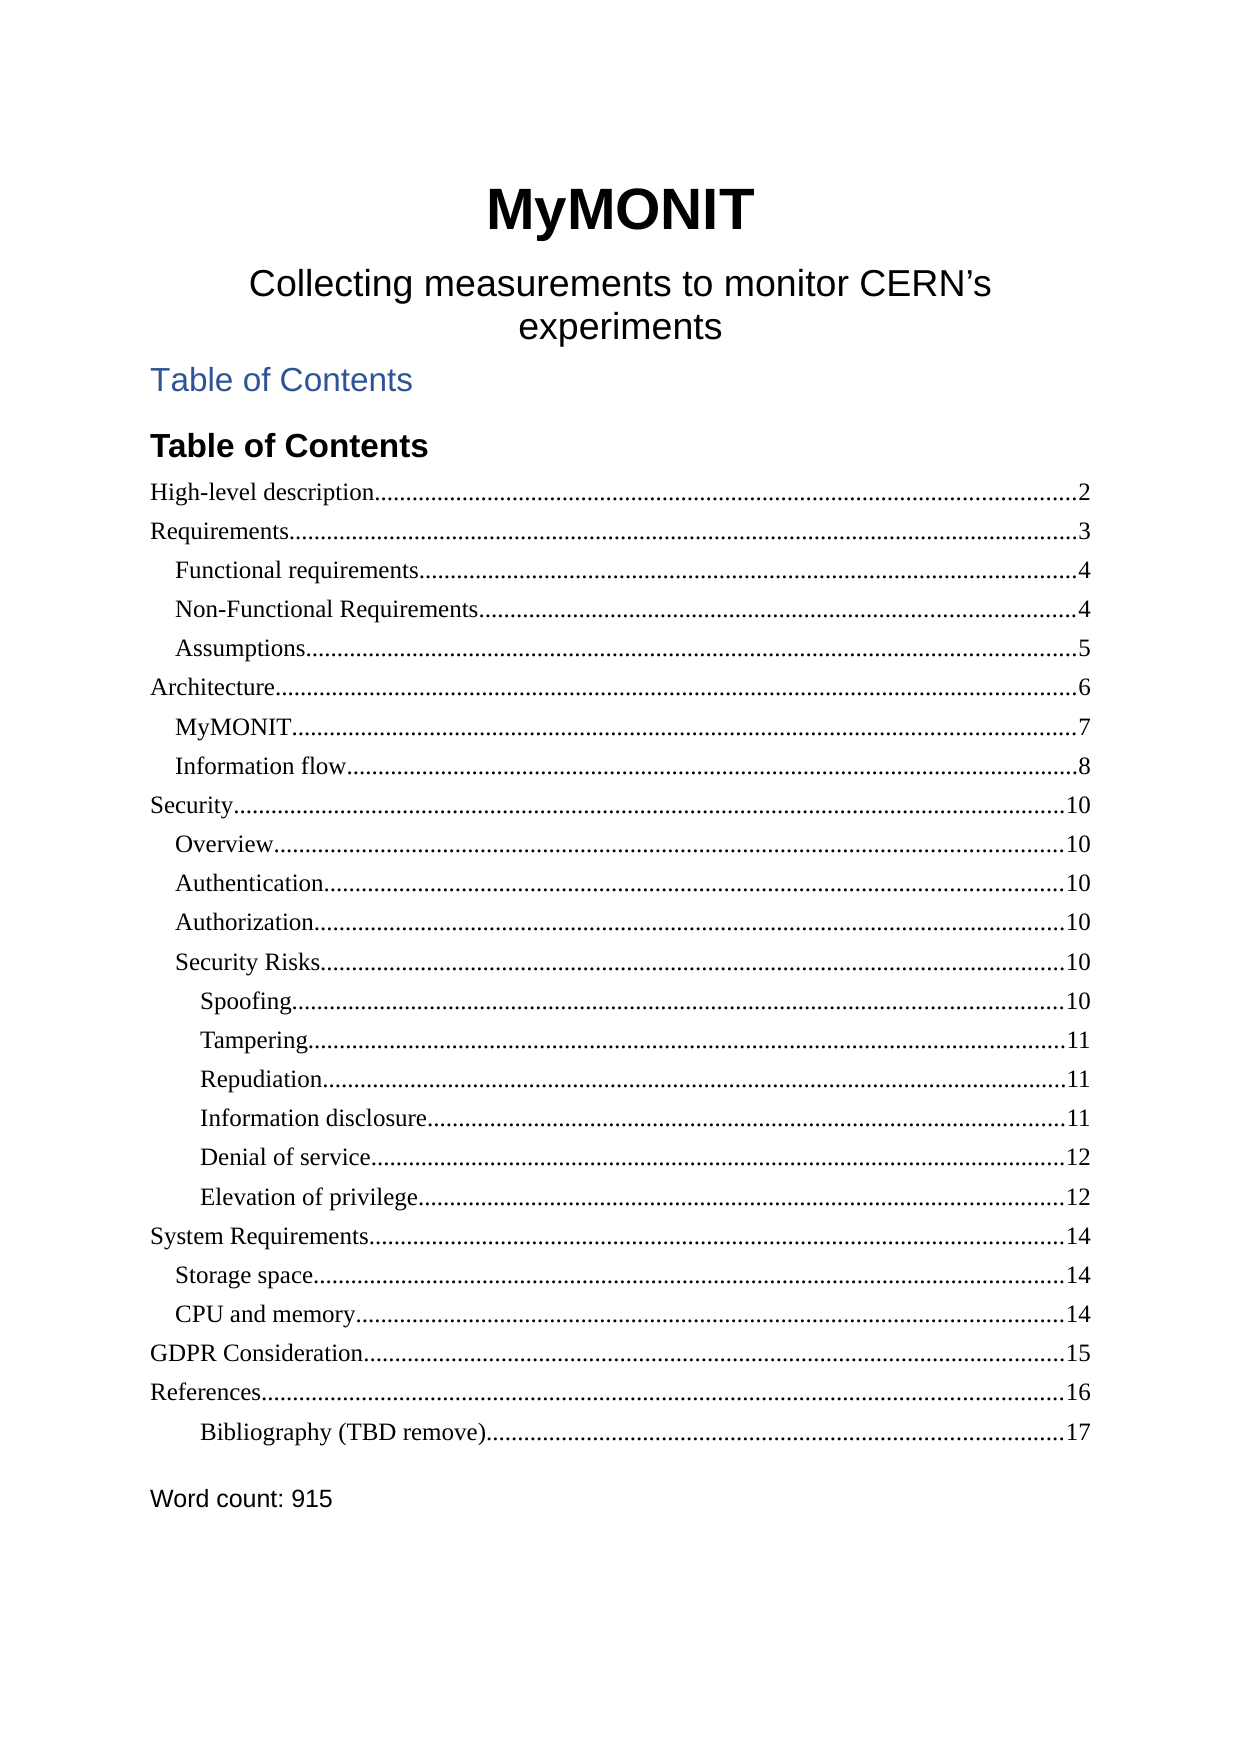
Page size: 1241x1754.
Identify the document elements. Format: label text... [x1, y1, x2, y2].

text MyMONIT 7 [175, 712, 1091, 740]
text Denial of service 12 [200, 1142, 1091, 1171]
text Information disclosure 11 [200, 1103, 1091, 1132]
text References 16 [150, 1377, 1091, 1406]
text Authentication 10 [175, 868, 1091, 897]
text Word count: 915 [150, 1484, 1091, 1513]
text Storage space 14 [175, 1260, 1091, 1289]
text Non-Functional Requirements 4 [175, 594, 1091, 623]
text Elevation of privilege 12 [200, 1182, 1091, 1210]
text GDPR Consideration 15 [150, 1338, 1091, 1367]
text CPU and memory 14 [175, 1299, 1091, 1328]
text Tampering 11 [200, 1025, 1091, 1054]
text Assumptions 5 [175, 633, 1091, 662]
text Bibliography (TBD remove) 17 [200, 1417, 1091, 1445]
text High-level description 2 [150, 477, 1091, 505]
text Repudiation 11 [200, 1064, 1091, 1093]
subtitle Table of Contents [150, 359, 1091, 398]
text Functional requirements 4 [175, 555, 1091, 584]
text Architecture 6 [150, 672, 1091, 701]
subtitle Table of Contents [150, 426, 1091, 464]
text Authorization 10 [175, 907, 1091, 936]
text System Requirements 14 [150, 1221, 1091, 1249]
text Information flow 8 [175, 751, 1091, 779]
text Security Risks 10 [175, 947, 1091, 975]
text Overview 10 [175, 829, 1091, 858]
subtitle Collecting measurements to monitor CERN’s experiments [150, 261, 1091, 347]
text Spoofing 10 [200, 986, 1091, 1014]
text Security 10 [150, 790, 1091, 819]
text Requirements 3 [150, 516, 1091, 544]
title MyMONIT [150, 175, 1091, 242]
